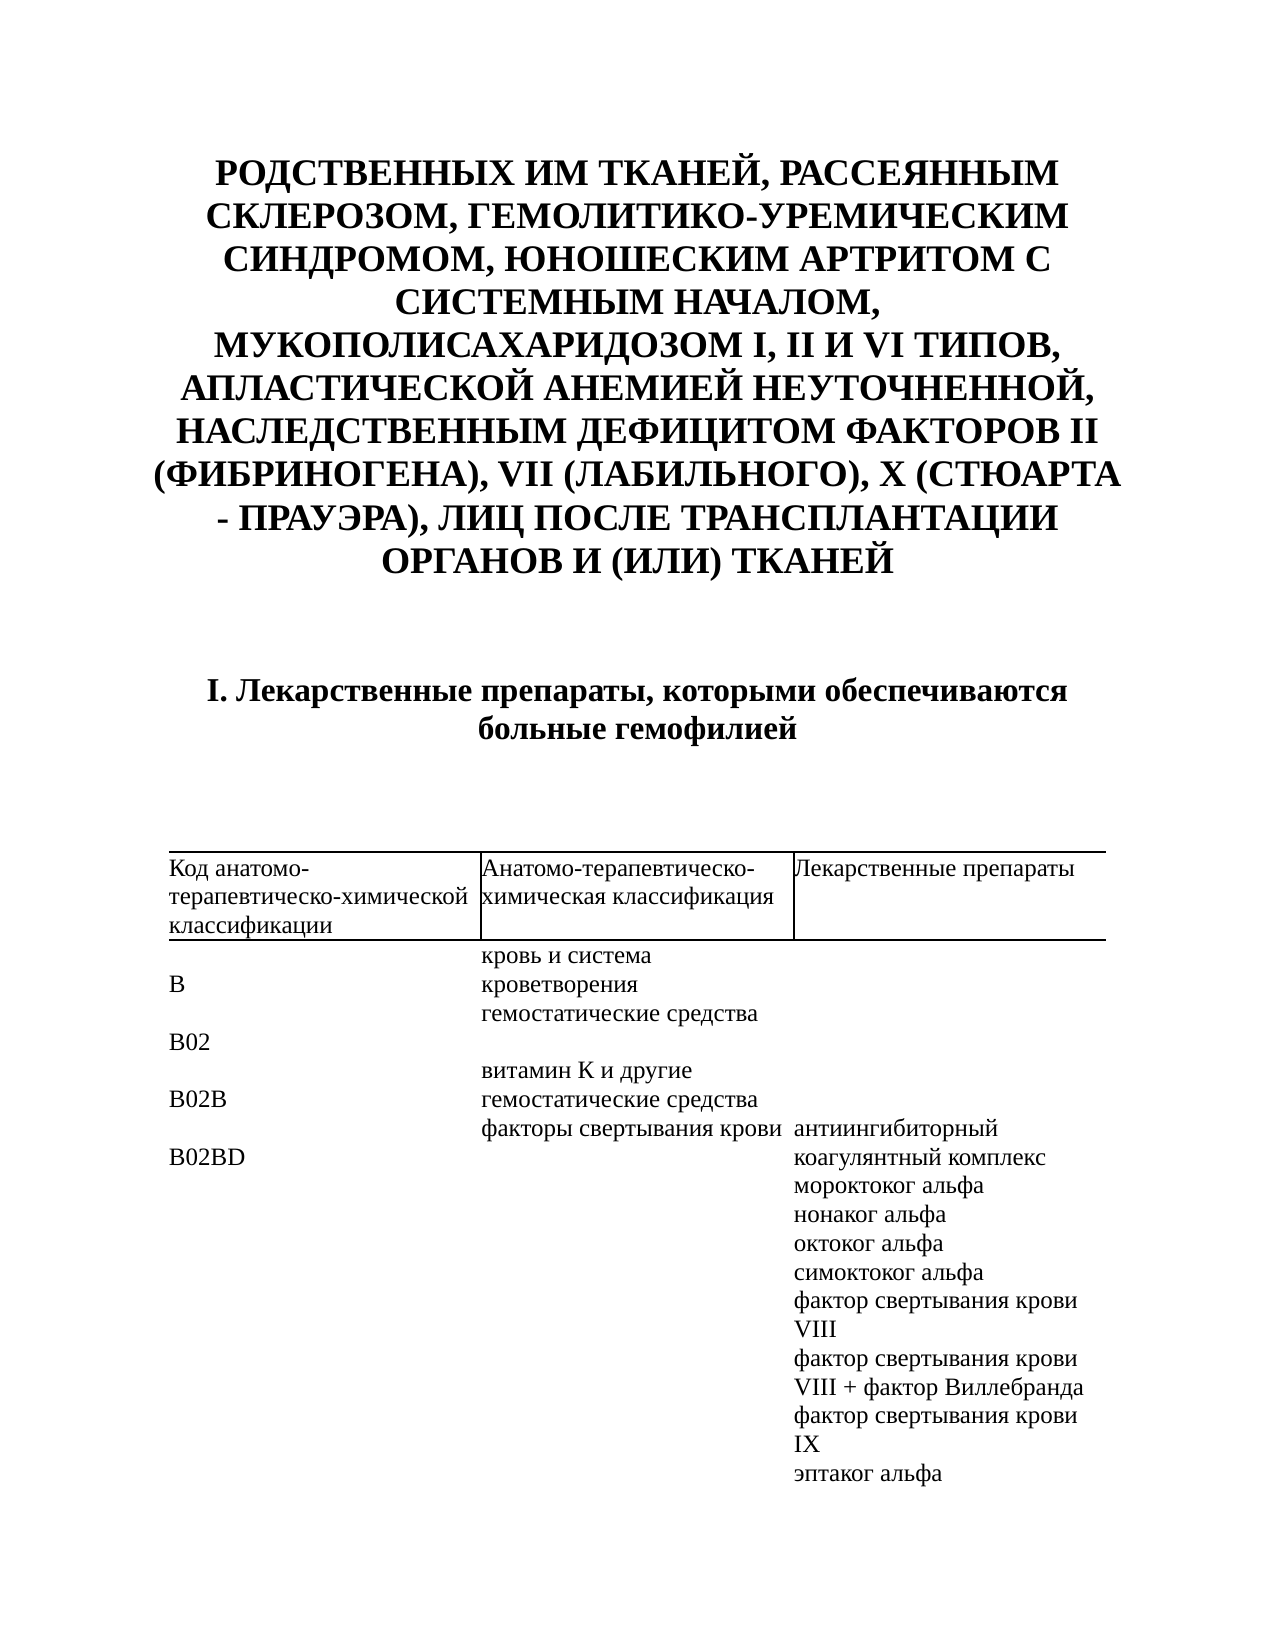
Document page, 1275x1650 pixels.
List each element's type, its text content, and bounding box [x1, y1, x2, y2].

table_cell B02B [169, 1055, 481, 1113]
table_cell фактор свертывания крови VIII + фактор Виллебранда [794, 1343, 1106, 1400]
table_cell октоког альфа [794, 1228, 1106, 1257]
table_cell фактор свертывания крови IX [794, 1400, 1106, 1458]
table_cell гемостатические средства [481, 998, 794, 1055]
table_cell эптаког альфа [794, 1458, 1106, 1487]
table_cell антиингибиторный коагулянтный комплекс [794, 1113, 1106, 1170]
table_cell B [169, 941, 481, 998]
table_header Анатомо-терапевтическо-химическая классификация [482, 853, 793, 939]
text РОДСТВЕННЫХ ИМ ТКАНЕЙ, РАССЕЯННЫМ СКЛЕРОЗОМ, ГЕМОЛИТИКО-УРЕМИЧЕСКИМ СИНДРОМОМ, ЮНОШЕСКИМ АРТРИТОМ С СИСТЕМНЫМ НАЧАЛОМ, МУКОПОЛИСАХАРИДОЗОМ I, II И VI ТИПОВ, АПЛАСТИЧЕСКОЙ АНЕМИЕЙ НЕУТОЧНЕННОЙ, НАСЛЕДСТВЕННЫМ ДЕФИЦИТОМ ФАКТОРОВ II (ФИБРИНОГЕНА), VII (ЛАБИЛЬНОГО), X (СТЮАРТА - ПРАУЭРА), ЛИЦ ПОСЛЕ ТРАНСПЛАНТАЦИИ ОРГАНОВ И (ИЛИ) ТКАНЕЙ [150, 150, 1125, 581]
table_cell [794, 998, 1106, 1055]
table_cell симоктоког альфа [794, 1257, 1106, 1285]
table_cell факторы свертывания крови [481, 1113, 794, 1487]
table_header Лекарственные препараты [795, 853, 1106, 939]
table_cell [794, 1055, 1106, 1113]
table_cell B02 [169, 998, 481, 1055]
table_cell витамин К и другие гемостатические средства [481, 1055, 794, 1113]
table_header Код анатомо-терапевтическо-химической классификации [169, 853, 480, 939]
table_cell кровь и система кроветворения [481, 941, 794, 998]
table_cell фактор свертывания крови VIII [794, 1285, 1106, 1343]
table_cell мороктоког альфа [794, 1170, 1106, 1199]
table_cell B02BD [169, 1113, 481, 1487]
text I. Лекарственные препараты, которыми обеспечиваются больные гемофилией [150, 670, 1125, 747]
table_cell нонаког альфа [794, 1199, 1106, 1228]
table_cell [794, 941, 1106, 998]
